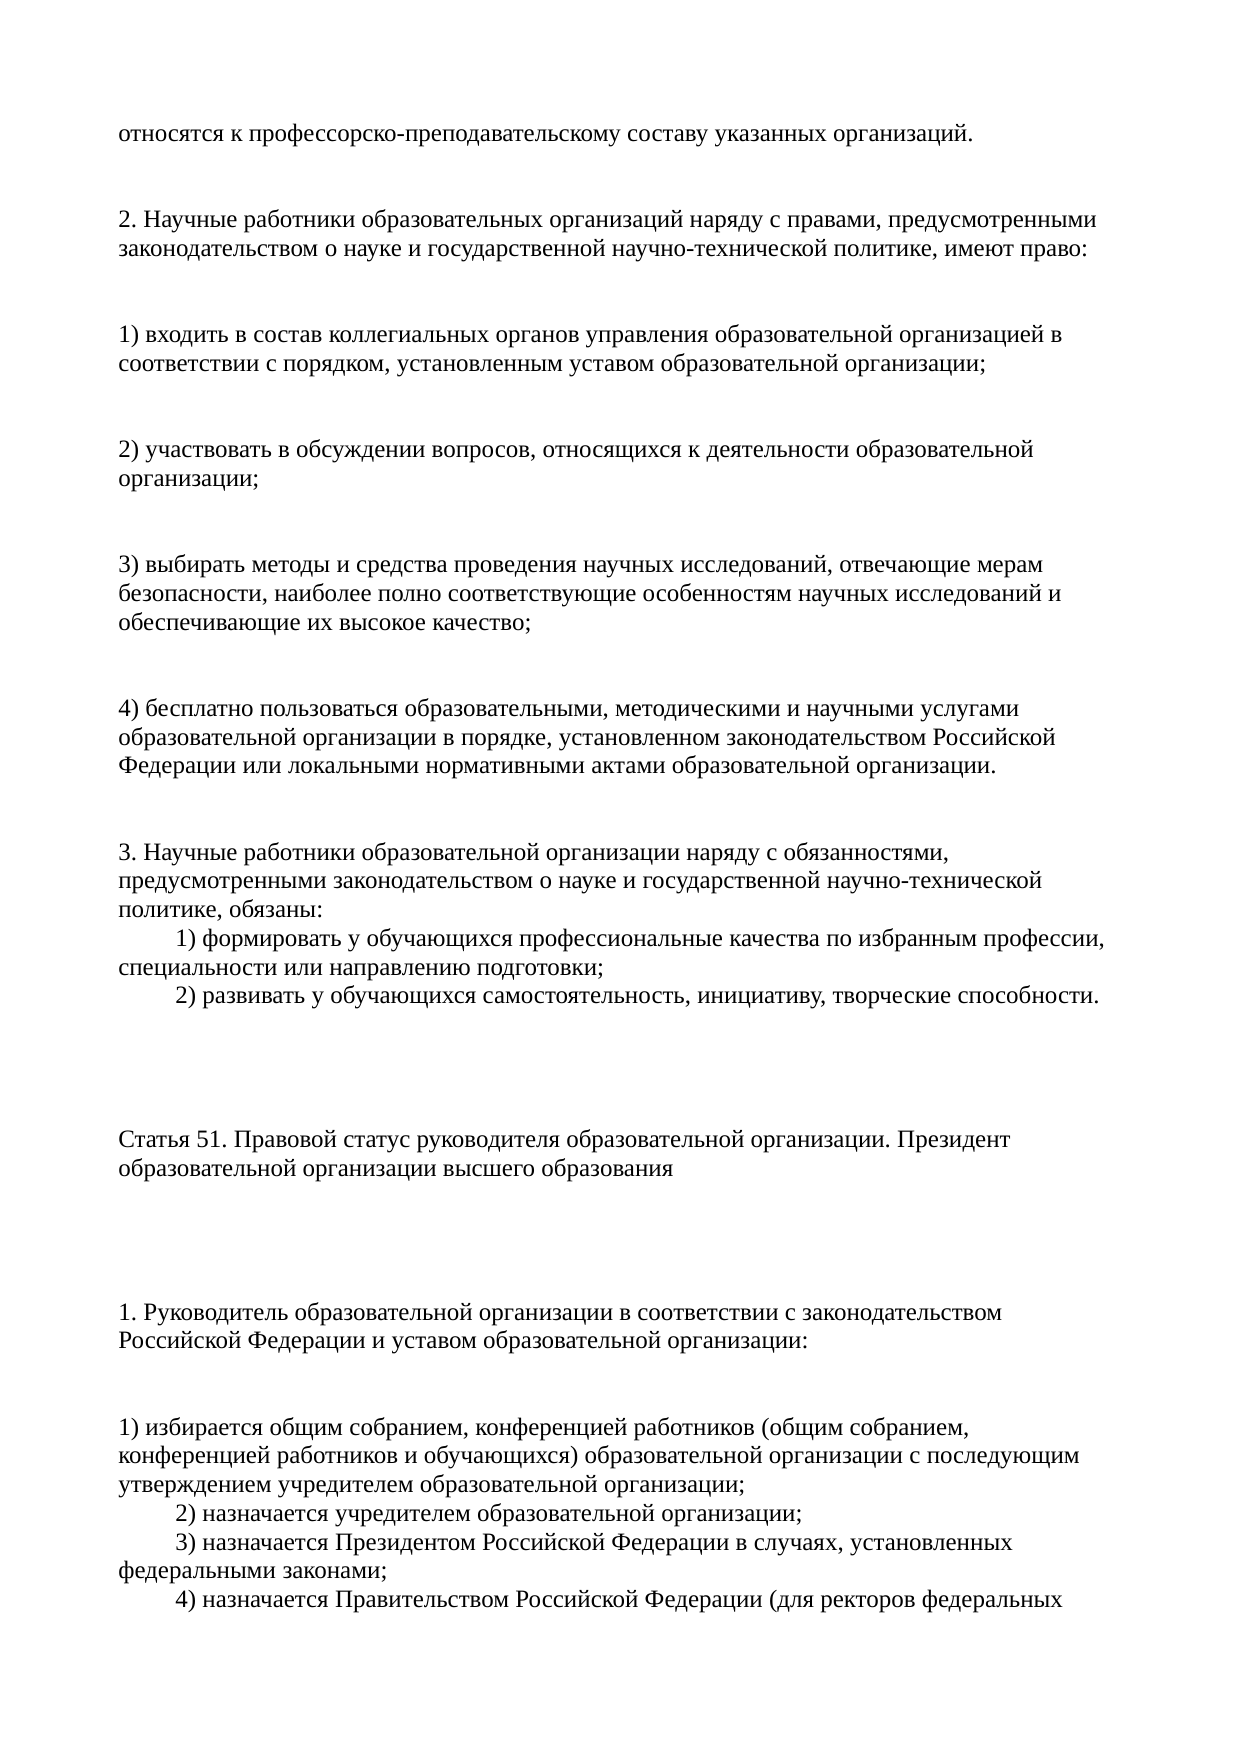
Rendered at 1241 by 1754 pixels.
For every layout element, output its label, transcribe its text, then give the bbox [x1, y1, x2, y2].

text 1) формировать у обучающихся профессиональные качества по избранным профессии, специальности или направлению подготовки; [118, 923, 1122, 981]
text 2. Научные работники образовательных организаций наряду с правами, предусмотренными законодательством о науке и государственной научно-технической политике, имеют право: [118, 204, 1122, 262]
text 4) назначается Правительством Российской Федерации (для ректоров федеральных [118, 1584, 1122, 1613]
text Статья 51. Правовой статус руководителя образовательной организации. Президент образовательной организации высшего образования [118, 1124, 1122, 1182]
text 2) развивать у обучающихся самостоятельность, инициативу, творческие способности. [118, 981, 1122, 1009]
text 2) участвовать в обсуждении вопросов, относящихся к деятельности образовательной организации; [118, 434, 1122, 492]
text 3) назначается Президентом Российской Федерации в случаях, установленных федеральными законами; [118, 1527, 1122, 1584]
text относятся к профессорско-преподавательскому составу указанных организаций. [118, 118, 1122, 147]
text 4) бесплатно пользоваться образовательными, методическими и научными услугами образовательной организации в порядке, установленном законодательством Российской Федерации или локальными нормативными актами образовательной организации. [118, 693, 1122, 779]
text 3) выбирать методы и средства проведения научных исследований, отвечающие мерам безопасности, наиболее полно соответствующие особенностям научных исследований и обеспечивающие их высокое качество; [118, 549, 1122, 636]
text 2) назначается учредителем образовательной организации; [118, 1498, 1122, 1527]
text 3. Научные работники образовательной организации наряду с обязанностями, предусмотренными законодательством о науке и государственной научно-технической политике, обязаны: [118, 837, 1122, 923]
text 1) избирается общим собранием, конференцией работников (общим собранием, конференцией работников и обучающихся) образовательной организации с последующим утверждением учредителем образовательной организации; [118, 1412, 1122, 1498]
text 1. Руководитель образовательной организации в соответствии с законодательством Российской Федерации и уставом образовательной организации: [118, 1297, 1122, 1354]
text 1) входить в состав коллегиальных органов управления образовательной организацией в соответствии с порядком, установленным уставом образовательной организации; [118, 319, 1122, 377]
